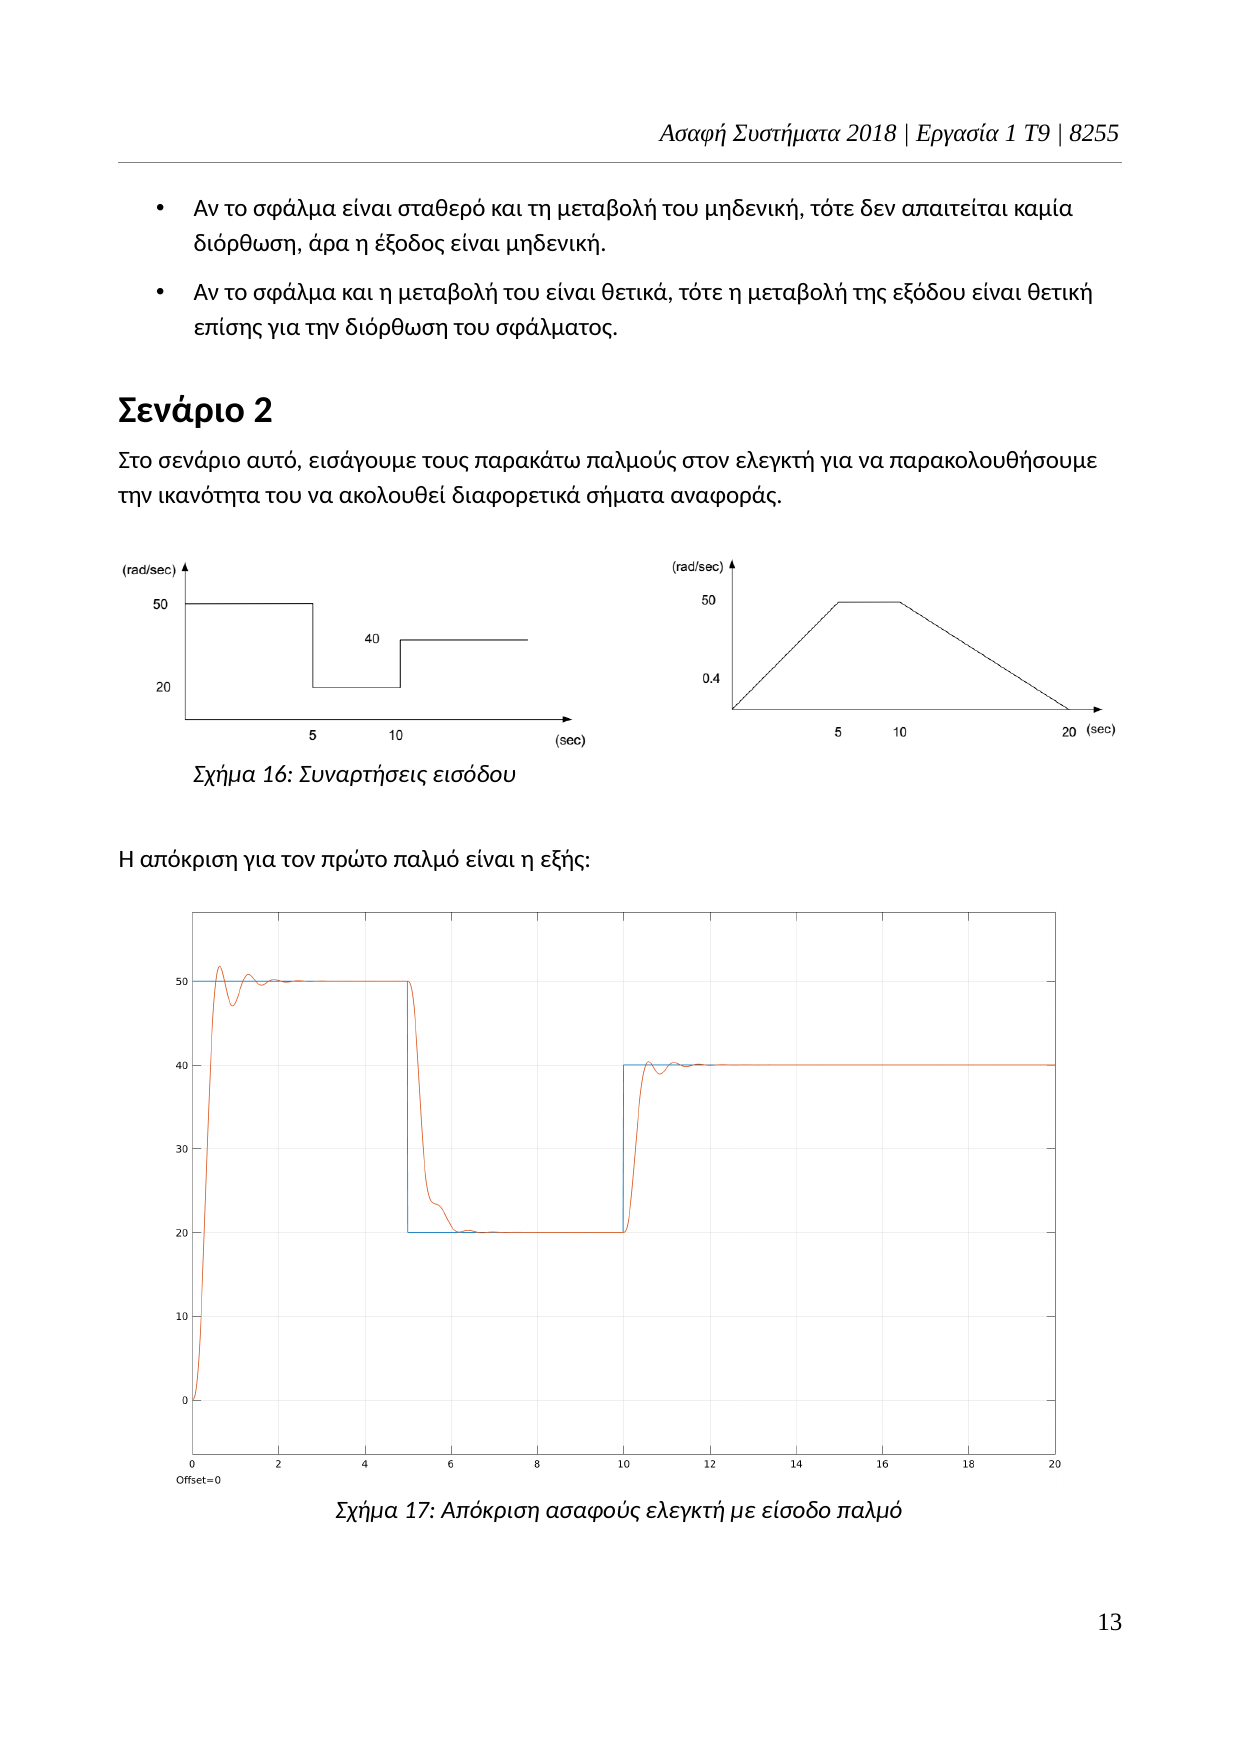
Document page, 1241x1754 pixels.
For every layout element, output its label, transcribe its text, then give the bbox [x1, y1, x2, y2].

list Αν το σφάλμα είναι σταθερό και τη μεταβολή του μηδενική, τότε δεν απαιτείται καμία διόρθωση, άρα η έξοδος είναι μηδενική. [156, 192, 1122, 257]
text Σχήμα 16: Συναρτήσεις εισόδου [118, 753, 593, 789]
picture [118, 541, 593, 753]
picture [667, 529, 1122, 746]
subtitle Σενάριο 2 [118, 386, 1122, 432]
text Η απόκριση για τον πρώτο παλμό είναι η εξής: [118, 843, 1122, 874]
list Αν το σφάλμα και η μεταβολή του είναι θετικά, τότε η μεταβολή της εξόδου είναι θετική επίσης για την διόρθωση του σφάλματος. [156, 276, 1122, 342]
picture [175, 905, 1066, 1489]
text Σχήμα 17: Απόκριση ασαφούς ελεγκτή με είσοδο παλμό [175, 1489, 1065, 1525]
text Στο σενάριο αυτό, εισάγουμε τους παρακάτω παλμούς στον ελεγκτή για να παρακολουθήσουμε την ικανότητα του να ακολουθεί διαφορετικά σήματα αναφοράς. [118, 445, 1122, 510]
